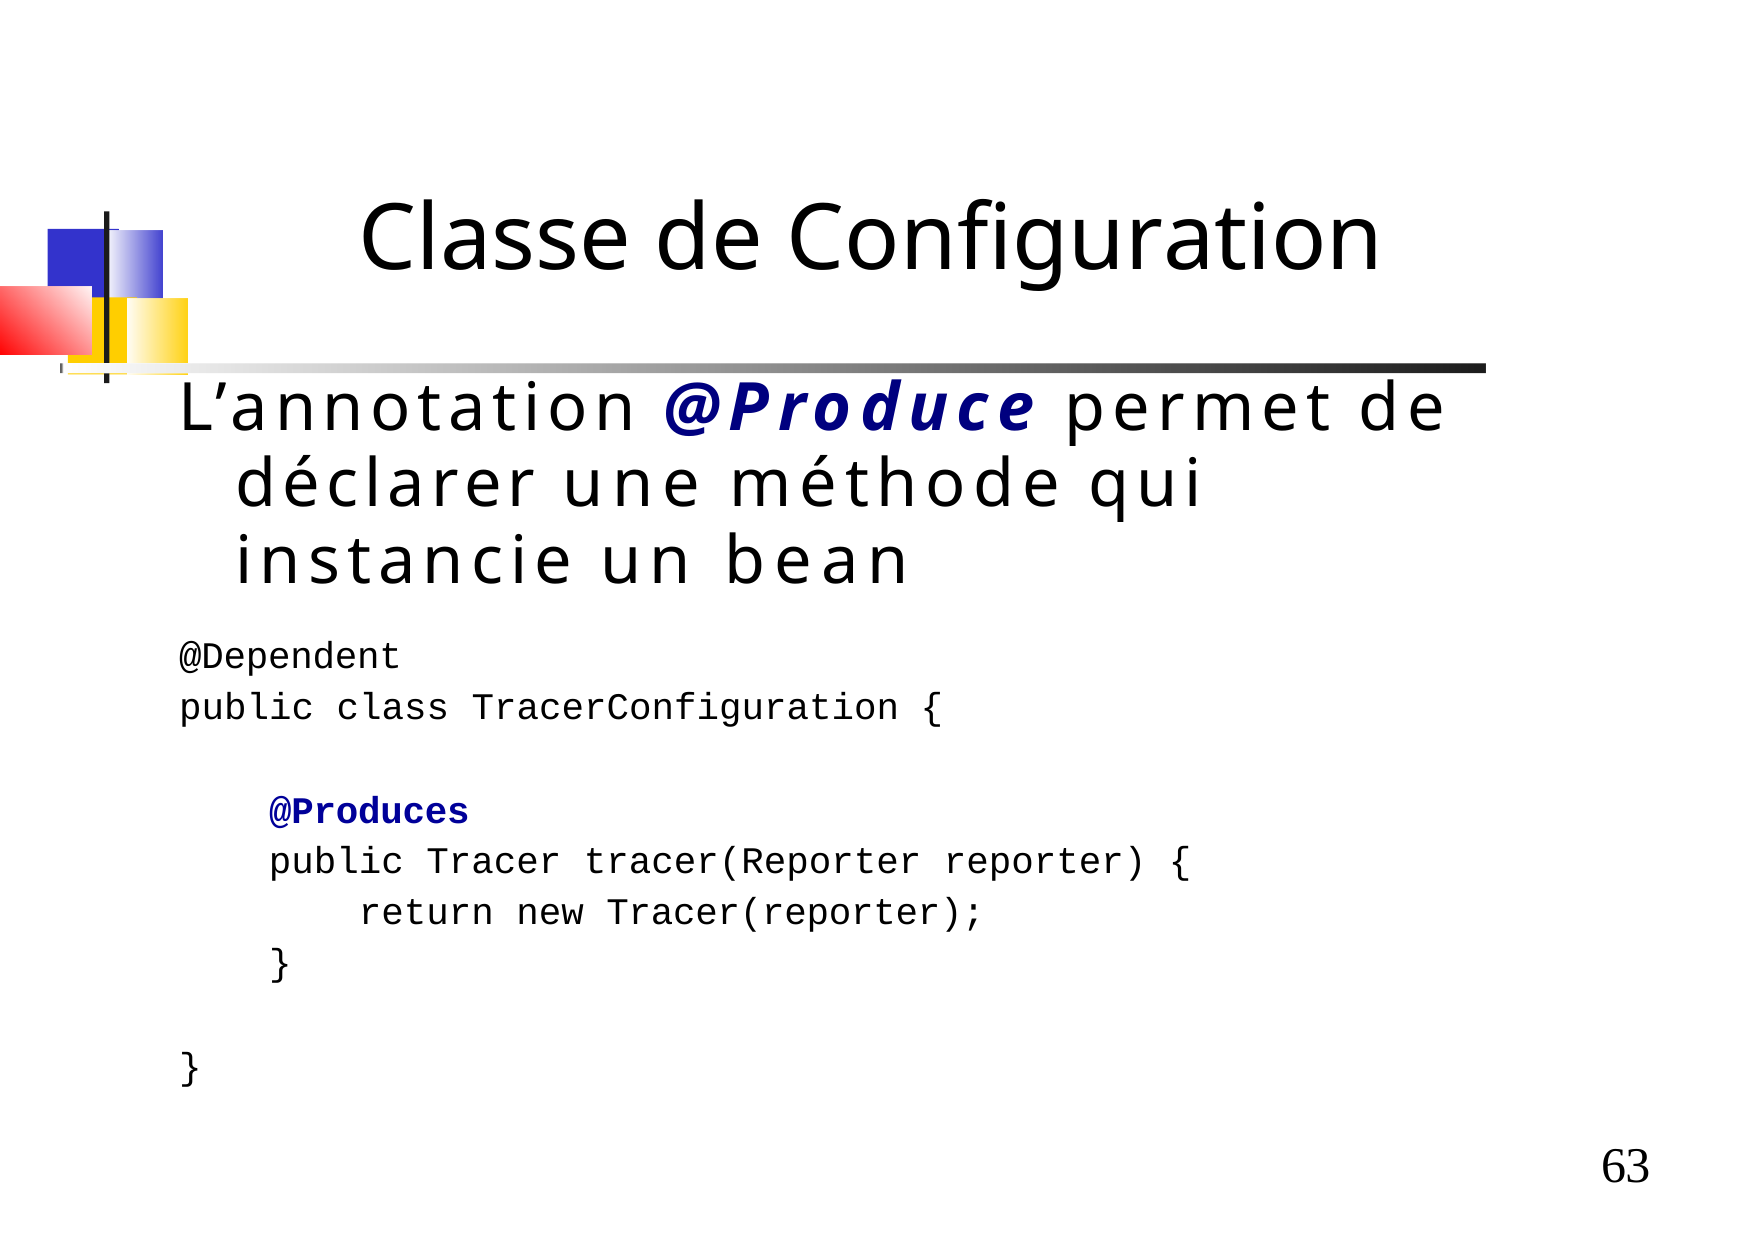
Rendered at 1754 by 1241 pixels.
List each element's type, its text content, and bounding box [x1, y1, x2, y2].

picture [60, 229, 179, 384]
title Classe de Configuration [179, 183, 1564, 406]
picture [0, 285, 92, 355]
slide_number 63 [1569, 1135, 1660, 1241]
text_box L’annotation @Produce permet de déclarer une méthode qui instancie un bean @Dependent public class TracerConfiguration { @Produces public Tracer tracer(Reporter reporter) { return new Tracer(reporter); } } [177, 363, 1531, 1088]
